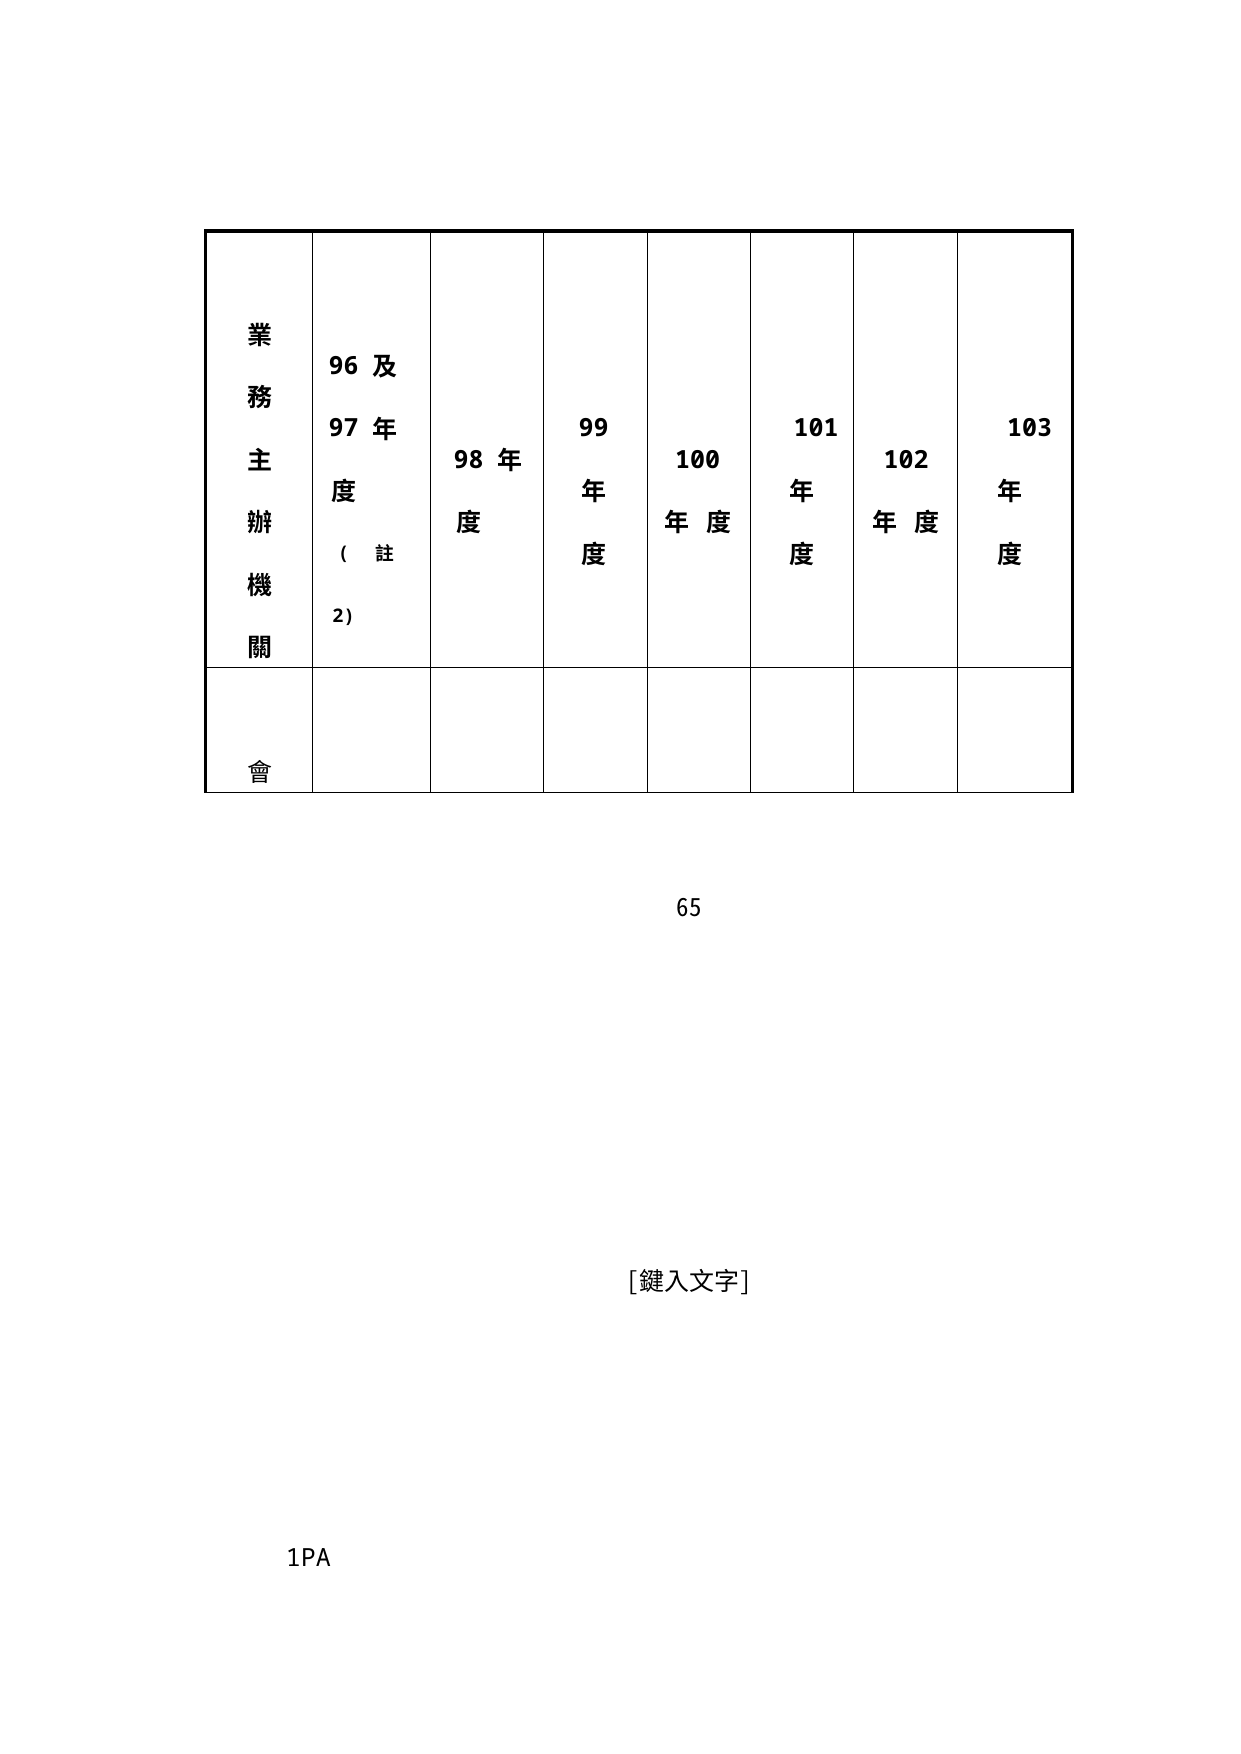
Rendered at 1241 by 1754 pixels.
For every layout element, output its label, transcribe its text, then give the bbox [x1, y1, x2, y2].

table_cell [854, 668, 957, 792]
table_cell [751, 668, 853, 792]
table_cell 會 [207, 668, 312, 792]
table_header 98年度 [431, 233, 543, 667]
table_header 業務主辦機關 [207, 233, 312, 667]
table_cell [313, 668, 430, 792]
table_header 101年度 [751, 233, 853, 667]
table_cell [648, 668, 750, 792]
table_cell [431, 668, 543, 792]
table_cell [958, 668, 1071, 792]
table_cell [544, 668, 647, 792]
table_header 100年度 [648, 233, 750, 667]
table_header 102年度 [854, 233, 957, 667]
table_header 96及97年度(註2) [313, 233, 430, 667]
table_header 99年度 [544, 233, 647, 667]
table_header 103年度 [958, 233, 1071, 667]
